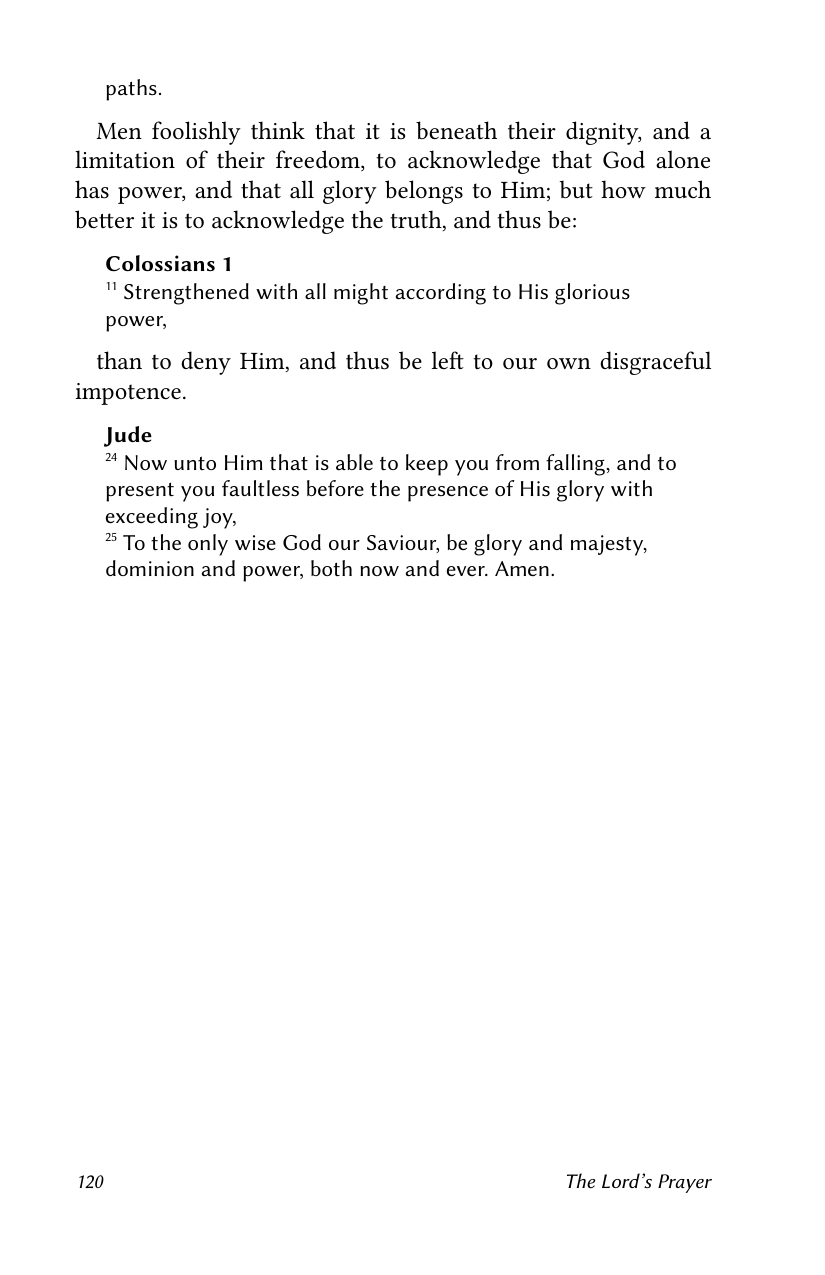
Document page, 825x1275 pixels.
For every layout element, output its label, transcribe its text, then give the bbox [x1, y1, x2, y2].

text paths. [105, 75, 682, 101]
text 24 Now unto Him that is able to keep you from falling, and to present you faultless before the presence of His glory with exceeding joy, [105, 449, 682, 529]
text 25 To the only wise God our Saviour, be glory and majesty, dominion and power, both now and ever. Amen. [105, 529, 682, 582]
text Colossians 1 [105, 251, 712, 277]
text than to deny Him, and thus be left to our own disgraceful impotence. [75, 347, 712, 406]
text 11 Strengthened with all might according to His glorious power, [105, 279, 682, 332]
text Men foolishly think that it is beneath their dignity, and a limitation of their freedom, to acknowledge that God alone has power, and that all glory belongs to Him; but how much better it is to acknowledge the truth, and thus be: [75, 117, 712, 235]
text Jude [105, 422, 712, 448]
